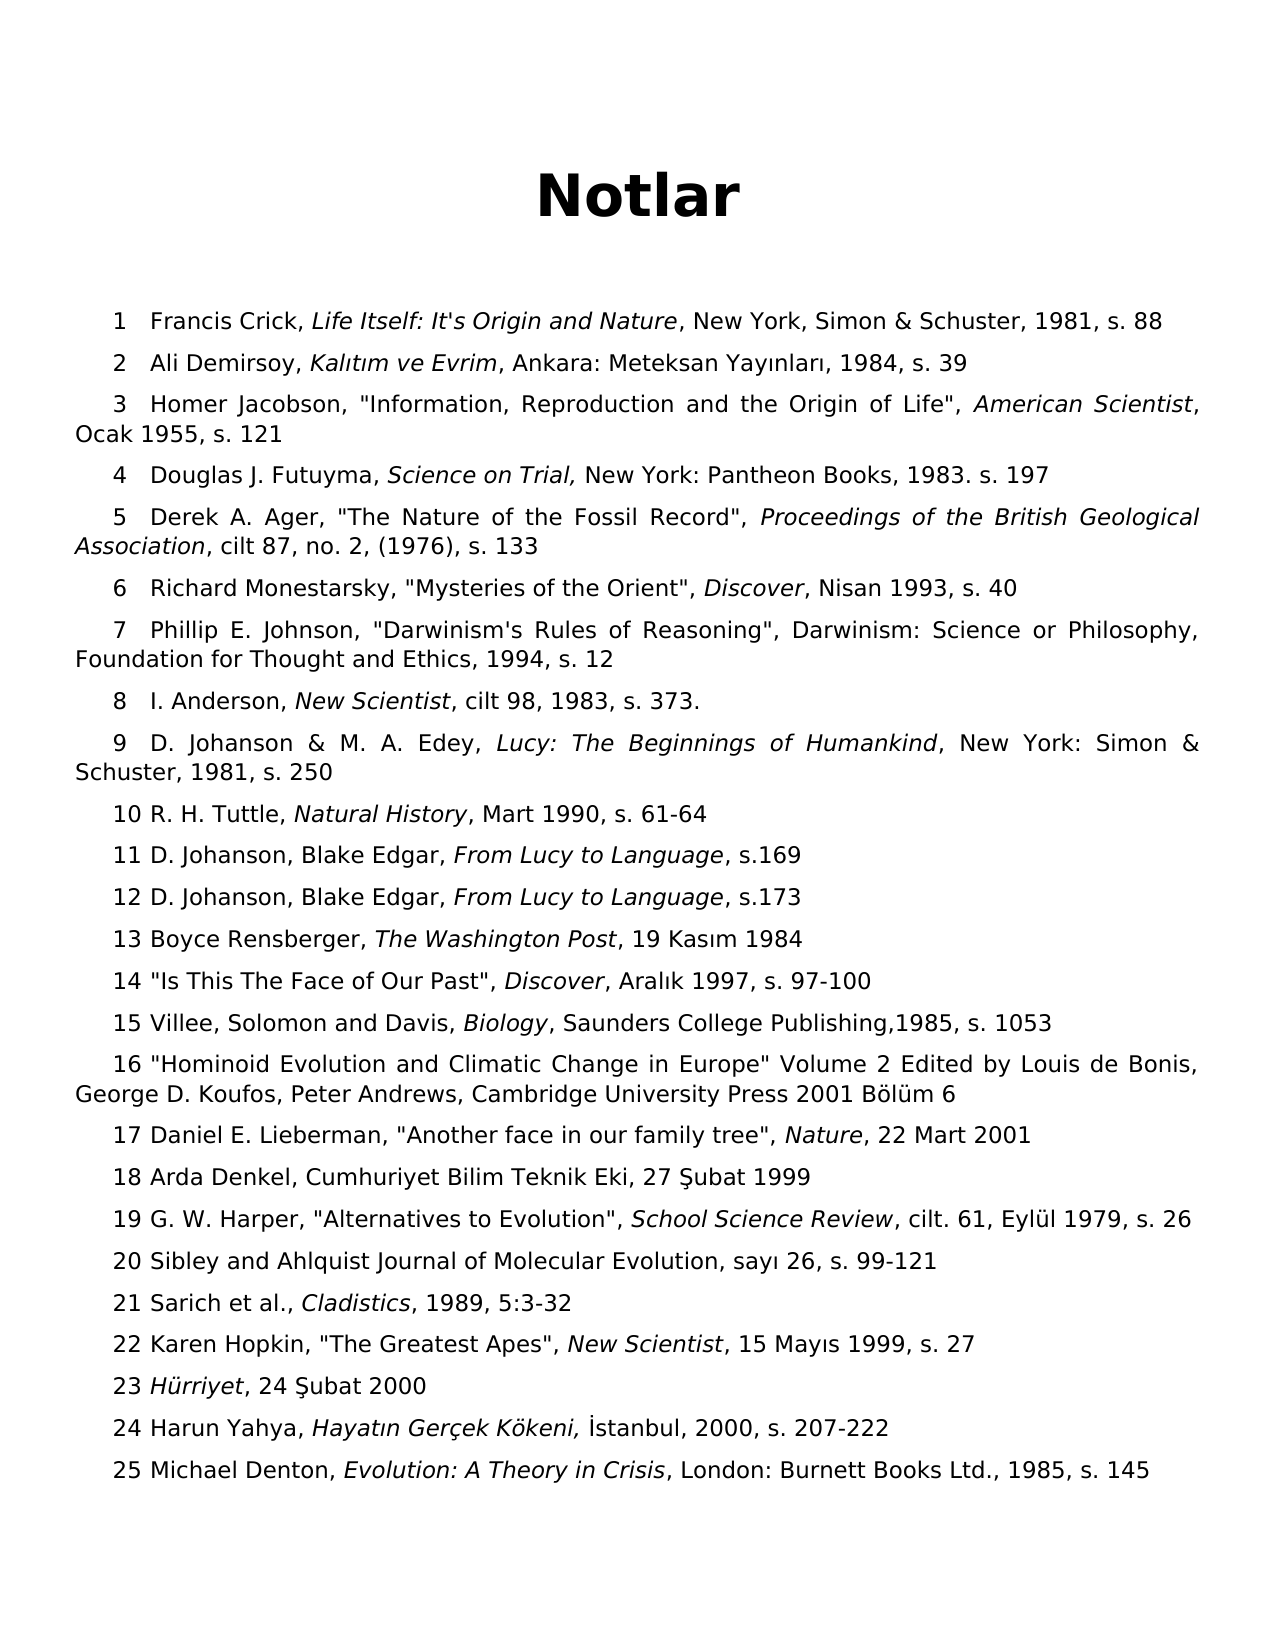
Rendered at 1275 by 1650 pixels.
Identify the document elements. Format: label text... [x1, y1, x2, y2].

text 3 Homer Jacobson, "Information, Reproduction and the Origin of Life", American Scientist, Ocak 1955, s. 121 [75, 391, 1200, 447]
text 2 Ali Demirsoy, Kalıtım ve Evrim, Ankara: Meteksan Yayınları, 1984, s. 39 [75, 350, 1200, 376]
text 7 Phillip E. Johnson, "Darwinism's Rules of Reasoning", Darwinism: Science or Philosophy, Foundation for Thought and Ethics, 1994, s. 12 [75, 617, 1200, 673]
text 23 Hürriyet, 24 Şubat 2000 [75, 1373, 1200, 1400]
text 24 Harun Yahya, Hayatın Gerçek Kökeni, İstanbul, 2000, s. 207-222 [75, 1415, 1200, 1442]
text 18 Arda Denkel, Cumhuriyet Bilim Teknik Eki, 27 Şubat 1999 [75, 1164, 1200, 1191]
text 17 Daniel E. Lieberman, "Another face in our family tree", Nature, 22 Mart 2001 [75, 1123, 1200, 1149]
text 4 Douglas J. Futuyma, Science on Trial, New York: Pantheon Books, 1983. s. 197 [75, 462, 1200, 489]
text 11 D. Johanson, Blake Edgar, From Lucy to Language, s.169 [75, 843, 1200, 869]
text 5 Derek A. Ager, "The Nature of the Fossil Record", Proceedings of the British Geological Association, cilt 87, no. 2, (1976), s. 133 [75, 504, 1200, 560]
text 1 Francis Crick, Life Itself: It's Origin and Nature, New York, Simon & Schuster, 1981, s. 88 [75, 308, 1200, 334]
text 20 Sibley and Ahlquist Journal of Molecular Evolution, sayı 26, s. 99-121 [75, 1248, 1200, 1274]
text 19 G. W. Harper, "Alternatives to Evolution", School Science Review, cilt. 61, Eylül 1979, s. 26 [75, 1206, 1200, 1233]
text 8 I. Anderson, New Scientist, cilt 98, 1983, s. 373. [75, 688, 1200, 715]
text 12 D. Johanson, Blake Edgar, From Lucy to Language, s.173 [75, 884, 1200, 911]
text 9 D. Johanson & M. A. Edey, Lucy: The Beginnings of Humankind, New York: Simon & Schuster, 1981, s. 250 [75, 730, 1200, 786]
text 22 Karen Hopkin, "The Greatest Apes", New Scientist, 15 Mayıs 1999, s. 27 [75, 1331, 1200, 1358]
text 14 "Is This The Face of Our Past", Discover, Aralık 1997, s. 97-100 [75, 968, 1200, 995]
text 21 Sarich et al., Cladistics, 1989, 5:3-32 [75, 1290, 1200, 1316]
text 16 "Hominoid Evolution and Climatic Change in Europe" Volume 2 Edited by Louis de Bonis, George D. Koufos, Peter Andrews, Cambridge University Press 2001 Bölüm 6 [75, 1052, 1200, 1107]
text 6 Richard Monestarsky, "Mysteries of the Orient", Discover, Nisan 1993, s. 40 [75, 575, 1200, 602]
text 25 Michael Denton, Evolution: A Theory in Crisis, London: Burnett Books Ltd., 1985, s. 145 [75, 1457, 1200, 1483]
text 10 R. H. Tuttle, Natural History, Mart 1990, s. 61-64 [75, 801, 1200, 828]
text 15 Villee, Solomon and Davis, Biology, Saunders College Publishing,1985, s. 1053 [75, 1010, 1200, 1036]
text 13 Boyce Rensberger, The Washington Post, 19 Kasım 1984 [75, 926, 1200, 953]
text Notlar [75, 162, 1200, 230]
